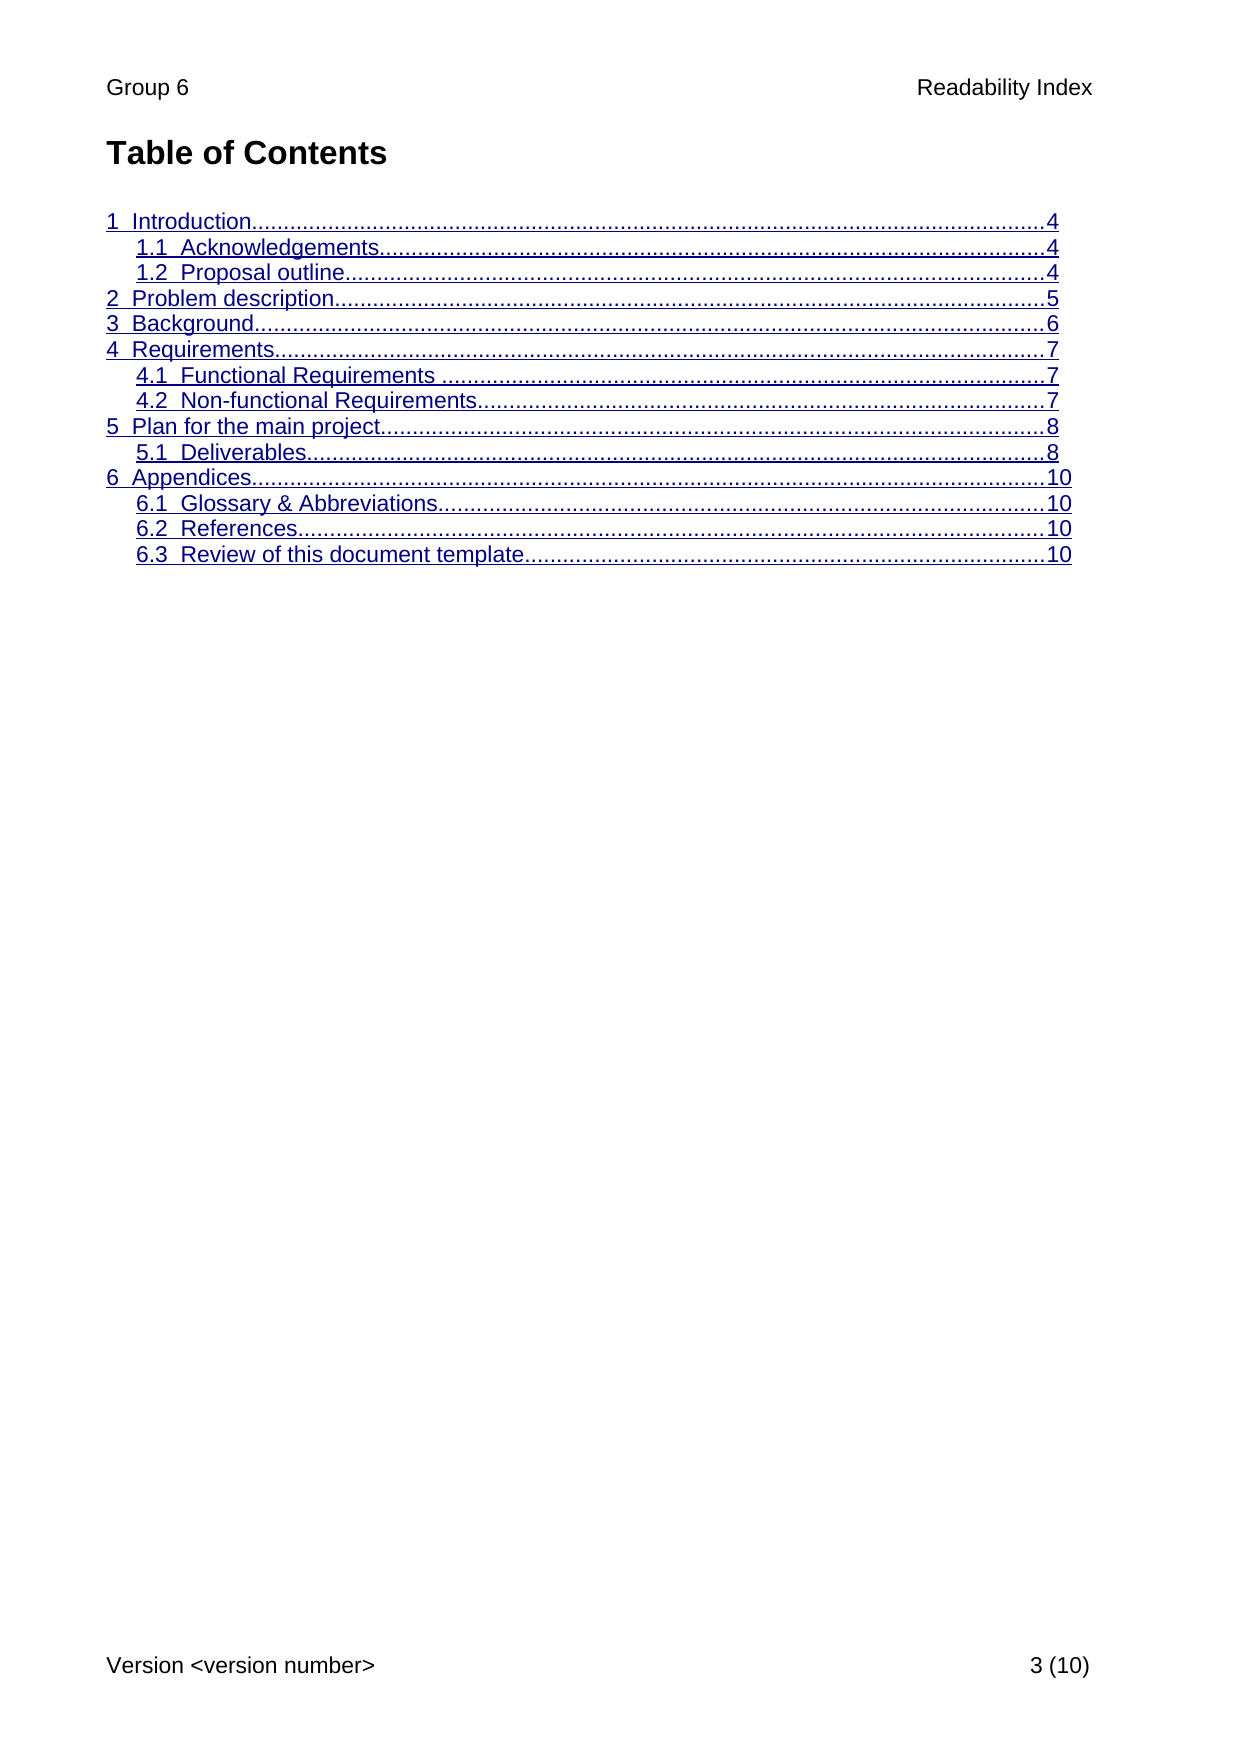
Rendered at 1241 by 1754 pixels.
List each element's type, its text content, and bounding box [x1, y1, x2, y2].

text 1 Introduction 4 [106, 208, 1092, 234]
text 4 Requirements 7 [106, 337, 1092, 362]
text 3 Background 6 [106, 311, 1092, 337]
text 2 Problem description 5 [106, 285, 1092, 311]
text 1.1 Acknowledgements 4 [136, 234, 1092, 260]
text 5.1 Deliverables 8 [136, 439, 1092, 465]
text 6.2 References 10 [136, 516, 1092, 542]
text 4.1 Functional Requirements 7 [136, 362, 1092, 388]
text 4.2 Non-functional Requirements 7 [136, 388, 1092, 413]
text 6 Appendices 10 [106, 465, 1092, 490]
text Table of Contents [106, 134, 1092, 171]
text 1.2 Proposal outline 4 [136, 260, 1092, 285]
text 5 Plan for the main project 8 [106, 413, 1092, 439]
text 6.3 Review of this document template 10 [136, 542, 1092, 567]
text 6.1 Glossary & Abbreviations 10 [136, 490, 1092, 516]
